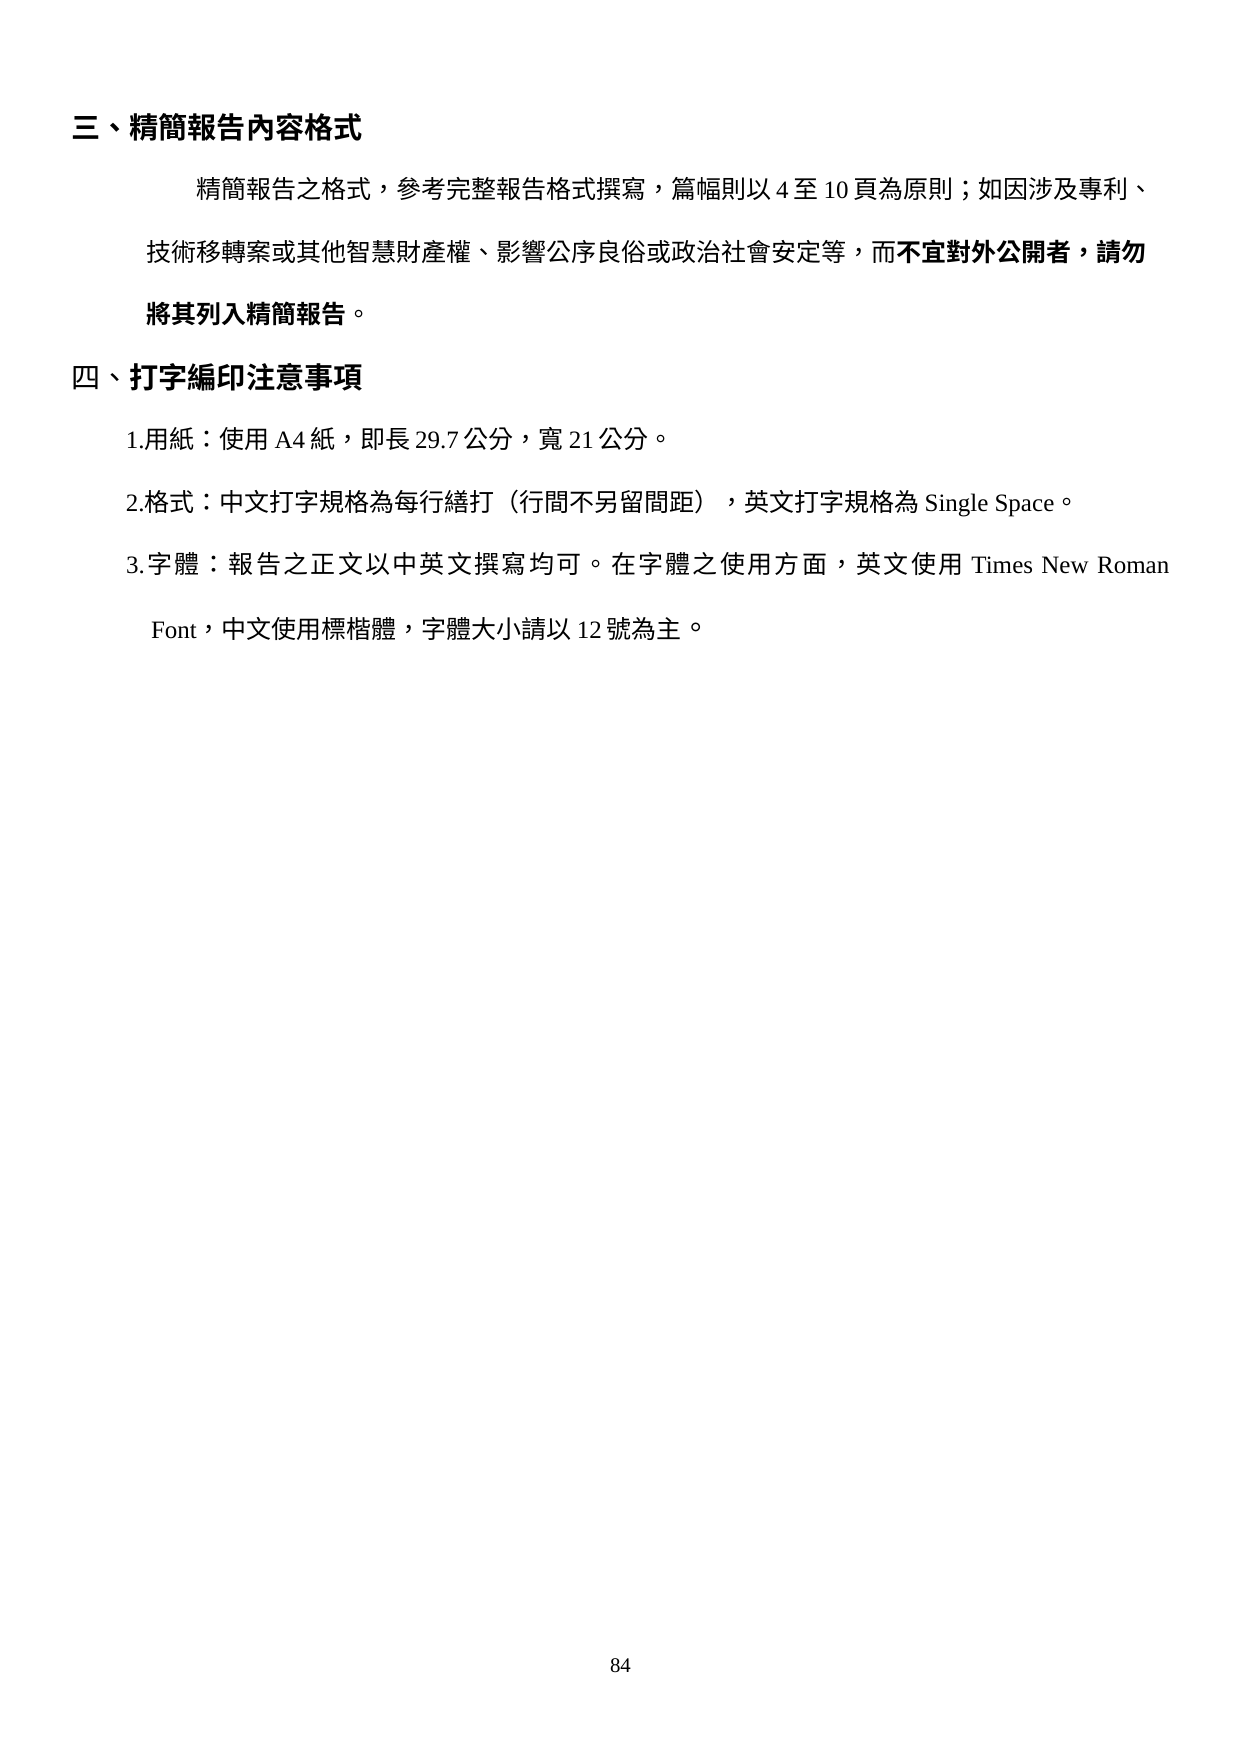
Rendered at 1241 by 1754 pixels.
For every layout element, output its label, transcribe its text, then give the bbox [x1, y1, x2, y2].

text 精簡報告之格式，參考完整報告格式撰寫，篇幅則以4至10頁為原則；如因涉及專利、技術移轉案或其他智慧財產權、影響公序良俗或政治社會安定等，而不宜對外公開者，請勿將其列入精簡報告。 [146, 146, 1169, 334]
text 2.格式：中文打字規格為每行繕打（行間不另留間距），英文打字規格為Single Space。 [126, 459, 1169, 521]
text 三、精簡報告內容格式 [71, 84, 1169, 146]
text 1.用紙：使用A4紙，即長29.7公分，寬21公分。 [126, 396, 1169, 459]
text 四、打字編印注意事項 [71, 334, 1169, 396]
text 3.字體：報告之正文以中英文撰寫均可。在字體之使用方面，英文使用Times New Roman Font，中文使用標楷體，字體大小請以12號為主。 [126, 521, 1169, 646]
